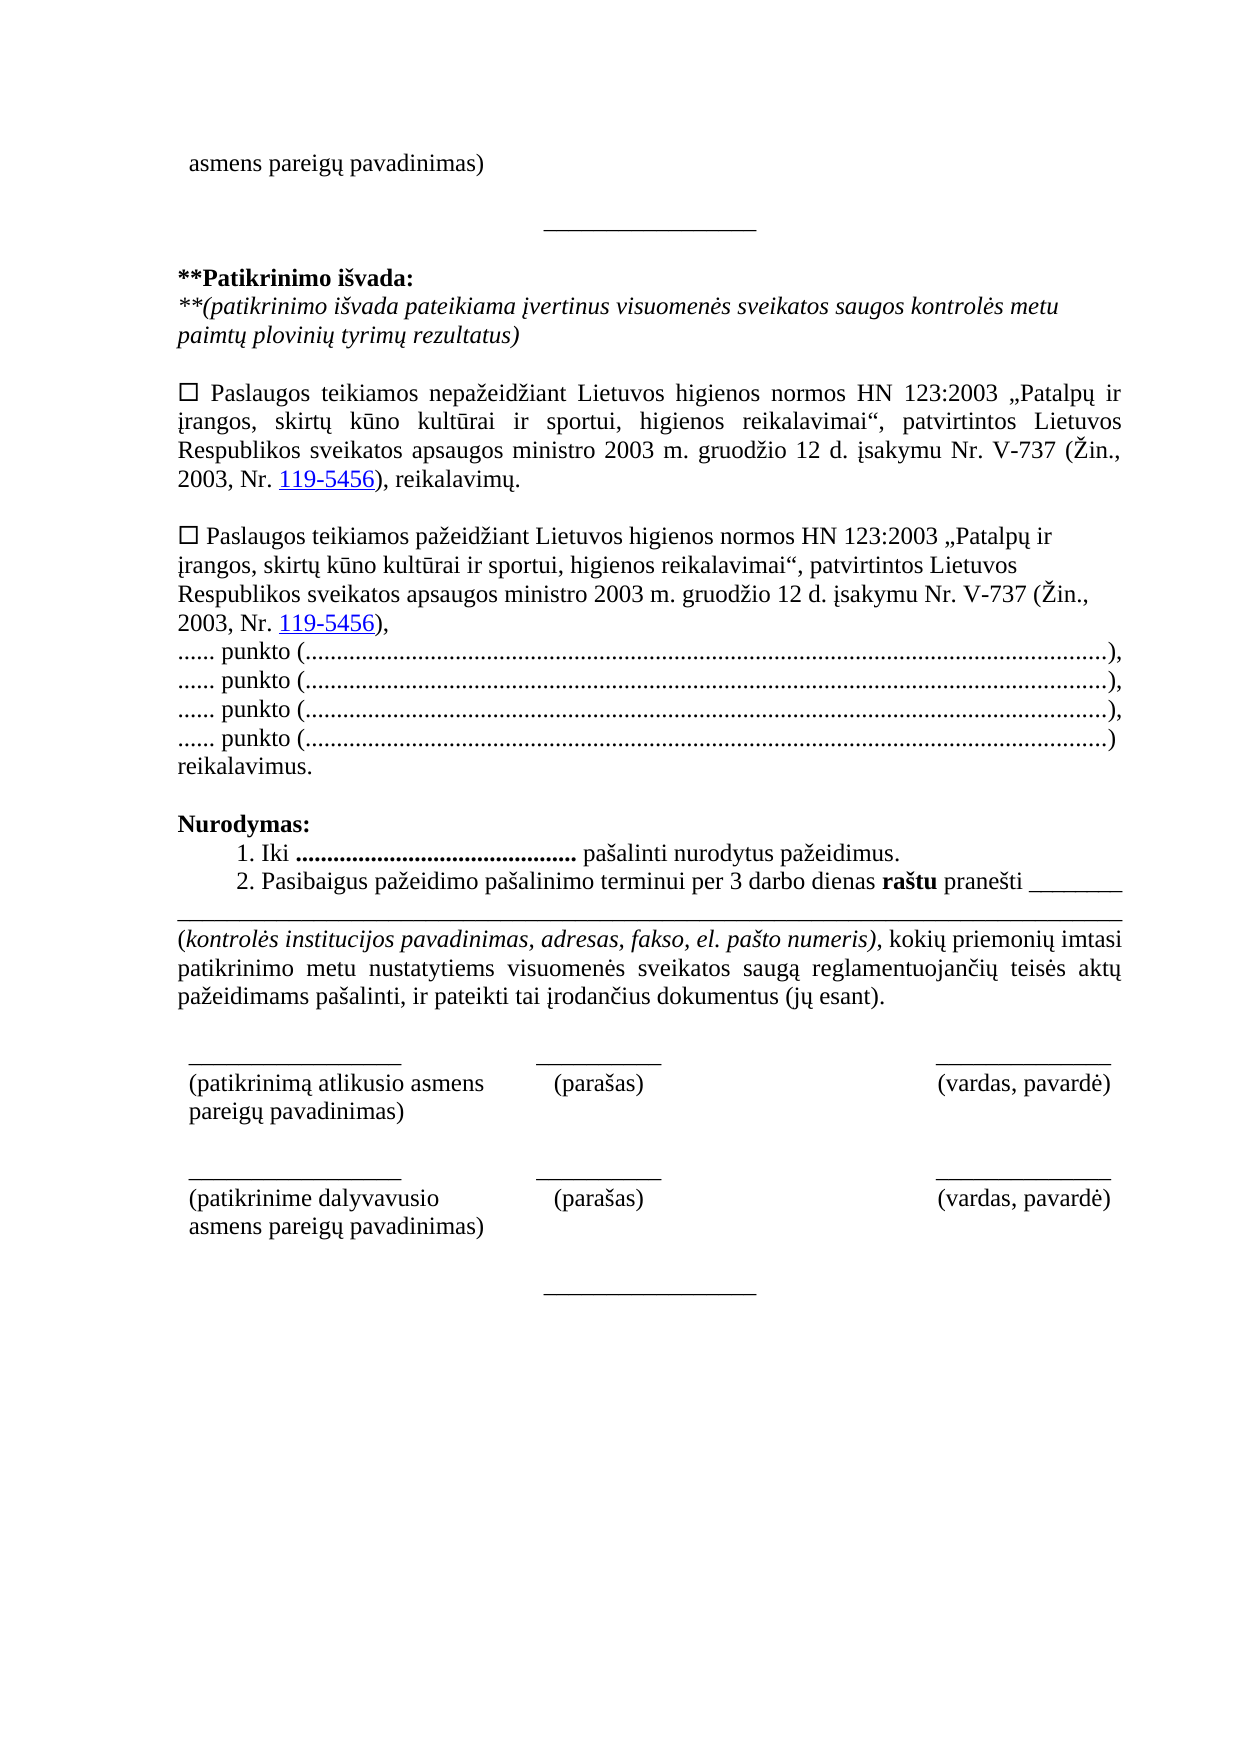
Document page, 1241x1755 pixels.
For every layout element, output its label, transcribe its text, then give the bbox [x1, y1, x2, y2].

table_header [496, 148, 701, 176]
table_header asmens pareigų pavadinimas) [177, 148, 496, 176]
text _________________ [177, 205, 1122, 234]
text [] Paslaugos teikiamos nepažeidžiant Lietuvos higienos normos HN 123:2003 „Patalpų ir įrangos, skirtų kūno kultūrai ir sportui, higienos reikalavimai“, patvirtintos Lietuvos Respublikos sveikatos apsaugos ministro 2003 m. gruodžio 12 d. įsakymu Nr. V-737 (Žin., 2003, Nr. 119-5456), reikalavimų. [177, 378, 1122, 493]
text ...... punkto ( ), [177, 636, 1122, 665]
table_header __________ (parašas) [496, 1154, 701, 1240]
text Nurodymas: [177, 809, 1122, 838]
table_header __________ (parašas) [496, 1039, 701, 1125]
text _________________ [177, 1269, 1122, 1298]
text **(patikrinimo išvada pateikiama įvertinus visuomenės sveikatos saugos kontrolės metu paimtų plovinių tyrimų rezultatus) [177, 291, 1122, 349]
text (kontrolės institucijos pavadinimas, adresas, fakso, el. pašto numeris), kokių priemonių imtasi patikrinimo metu nustatytiems visuomenės sveikatos saugą reglamentuojančių teisės aktų pažeidimams pašalinti, ir pateikti tai įrodančius dokumentus (jų esant). [177, 924, 1122, 1010]
text reikalavimus. [177, 751, 1122, 780]
table_header [701, 148, 1122, 176]
text 1. Iki ............................................. pašalinti nurodytus pažeidimus. [177, 838, 1122, 866]
table_header ______________ (vardas, pavardė) [701, 1039, 1122, 1125]
text **Patikrinimo išvada: [177, 263, 1122, 291]
text _ [177, 895, 1122, 920]
table_header _________________ (patikrinime dalyvavusio asmens pareigų pavadinimas) [177, 1154, 496, 1240]
text ...... punkto ( ), [177, 665, 1122, 694]
text 2. Pasibaigus pažeidimo pašalinimo terminui per 3 darbo dienas raštu pranešti [177, 866, 1122, 895]
table_header _________________ (patikrinimą atlikusio asmens pareigų pavadinimas) [177, 1039, 496, 1125]
text ...... punkto ( ), [177, 694, 1122, 723]
text ...... punkto ( ) [177, 723, 1122, 751]
table_header ______________ (vardas, pavardė) [701, 1154, 1122, 1240]
text [] Paslaugos teikiamos pažeidžiant Lietuvos higienos normos HN 123:2003 „Patalpų ir įrangos, skirtų kūno kultūrai ir sportui, higienos reikalavimai“, patvirtintos Lietuvos Respublikos sveikatos apsaugos ministro 2003 m. gruodžio 12 d. įsakymu Nr. V-737 (Žin., 2003, Nr. 119-5456), [177, 521, 1122, 636]
